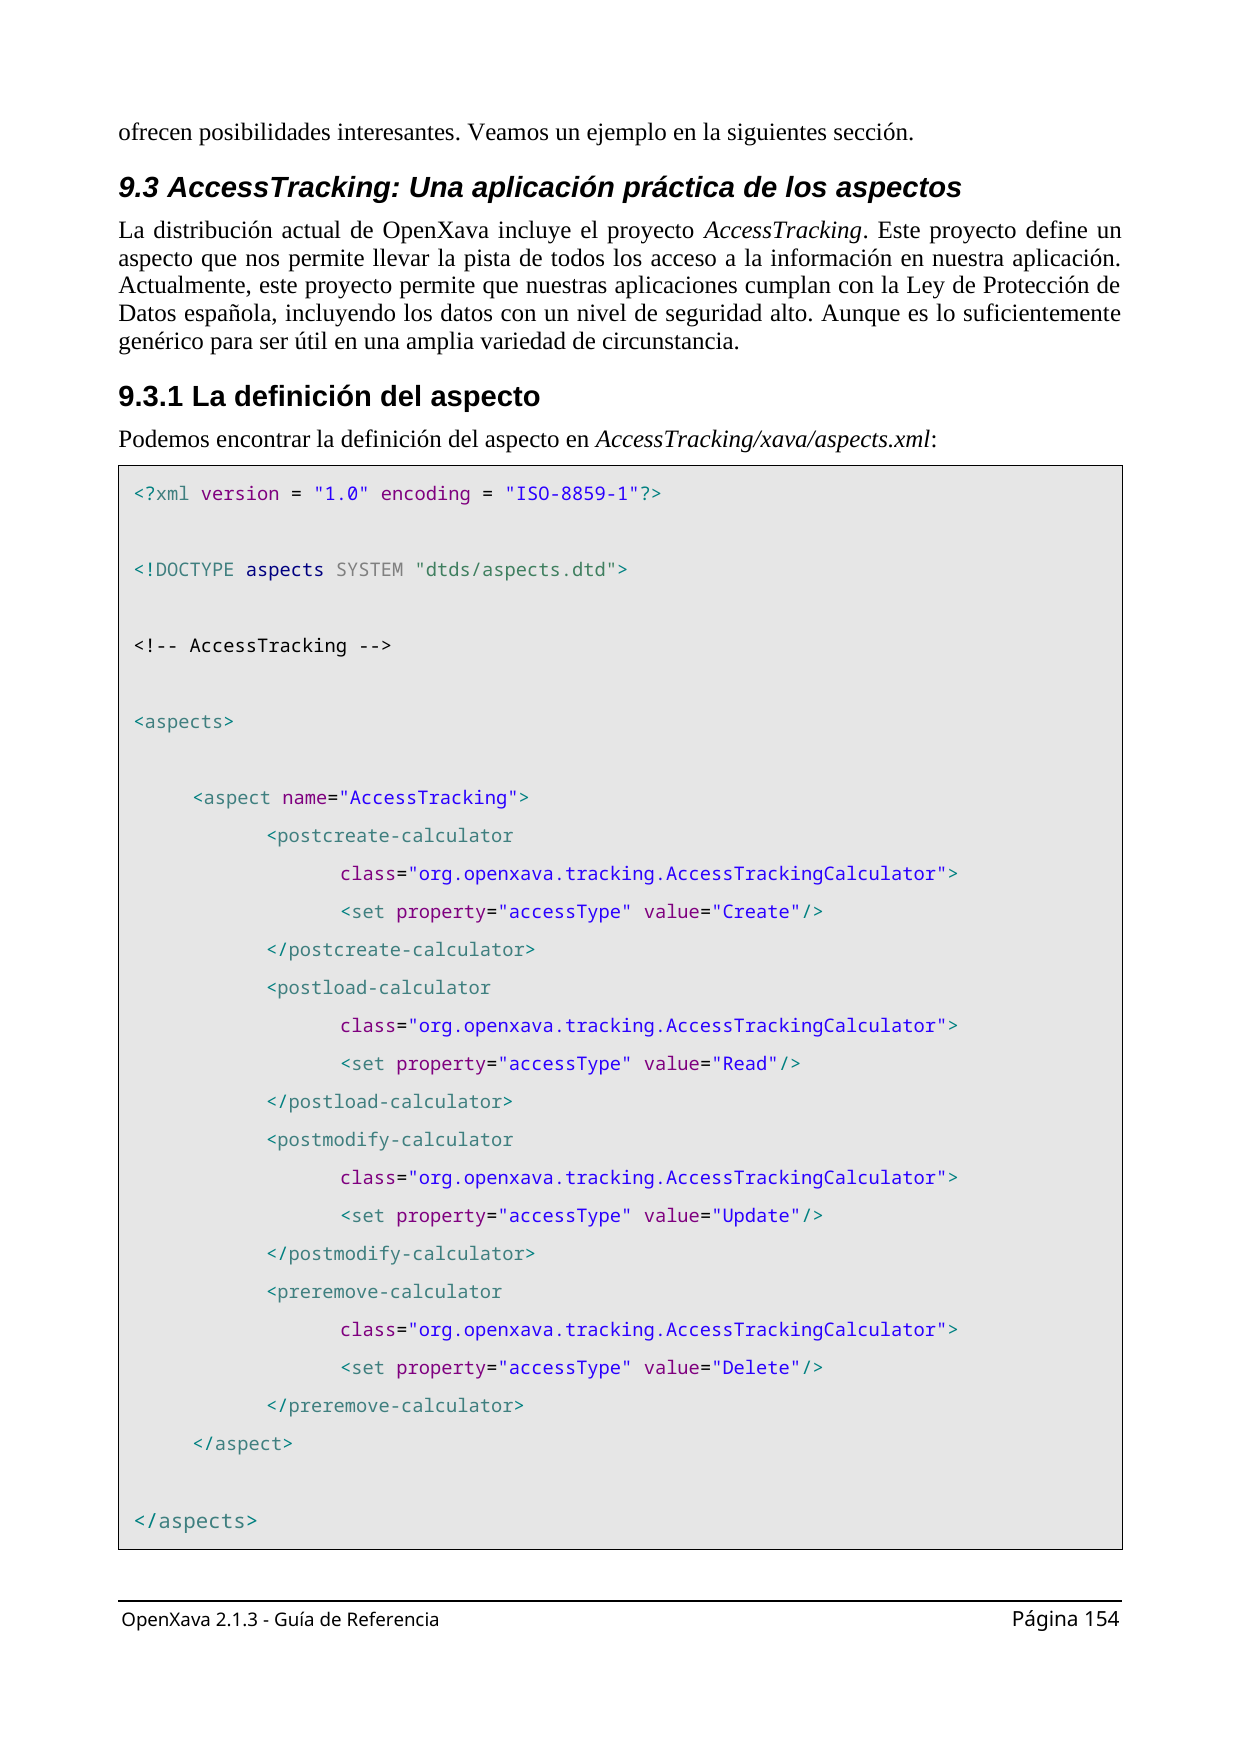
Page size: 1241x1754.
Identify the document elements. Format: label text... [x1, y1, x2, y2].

text <!DOCTYPE aspects SYSTEM "dtds/aspects.dtd"> [119, 541, 1122, 579]
text Podemos encontrar la definición del aspecto en AccessTracking/xava/aspects.xml: [118, 425, 1122, 452]
text <set property="accessType" value="Create"/> [119, 883, 1122, 921]
text <aspects> [119, 693, 1122, 731]
text <set property="accessType" value="Read"/> [119, 1035, 1122, 1073]
text ofrecen posibilidades interesantes. Veamos un ejemplo en la siguientes sección. [118, 118, 1122, 146]
text </postcreate-calculator> [119, 921, 1122, 959]
text </postload-calculator> [119, 1073, 1122, 1111]
text class="org.openxava.tracking.AccessTrackingCalculator"> [119, 845, 1122, 883]
text <preremove-calculator [119, 1263, 1122, 1301]
text class="org.openxava.tracking.AccessTrackingCalculator"> [119, 997, 1122, 1035]
subtitle La definición del aspecto [118, 379, 1122, 412]
text </preremove-calculator> [119, 1377, 1122, 1416]
text class="org.openxava.tracking.AccessTrackingCalculator"> [119, 1301, 1122, 1339]
text La distribución actual de OpenXava incluye el proyecto AccessTracking. Este proyecto define un aspecto que nos permite llevar la pista de todos los acceso a la información en nuestra aplicación. Actualmente, este proyecto permite que nuestras aplicaciones cumplan con la Ley de Protección de Datos española, incluyendo los datos con un nivel de seguridad alto. Aunque es lo suficientemente genérico para ser útil en una amplia variedad de circunstancia. [118, 216, 1122, 354]
text <!-- AccessTracking --> [119, 617, 1122, 655]
text <?xml version = "1.0" encoding = "ISO-8859-1"?> [119, 466, 1122, 503]
text </postmodify-calculator> [119, 1225, 1122, 1263]
subtitle AccessTracking: Una aplicación práctica de los aspectos [118, 171, 1122, 203]
text </aspects> [119, 1492, 1122, 1549]
text </aspect> [119, 1416, 1122, 1453]
text <aspect name="AccessTracking"> [119, 769, 1122, 807]
text class="org.openxava.tracking.AccessTrackingCalculator"> [119, 1149, 1122, 1187]
text <set property="accessType" value="Update"/> [119, 1187, 1122, 1225]
text <postload-calculator [119, 959, 1122, 997]
text <set property="accessType" value="Delete"/> [119, 1339, 1122, 1377]
text <postmodify-calculator [119, 1111, 1122, 1149]
text <postcreate-calculator [119, 807, 1122, 845]
